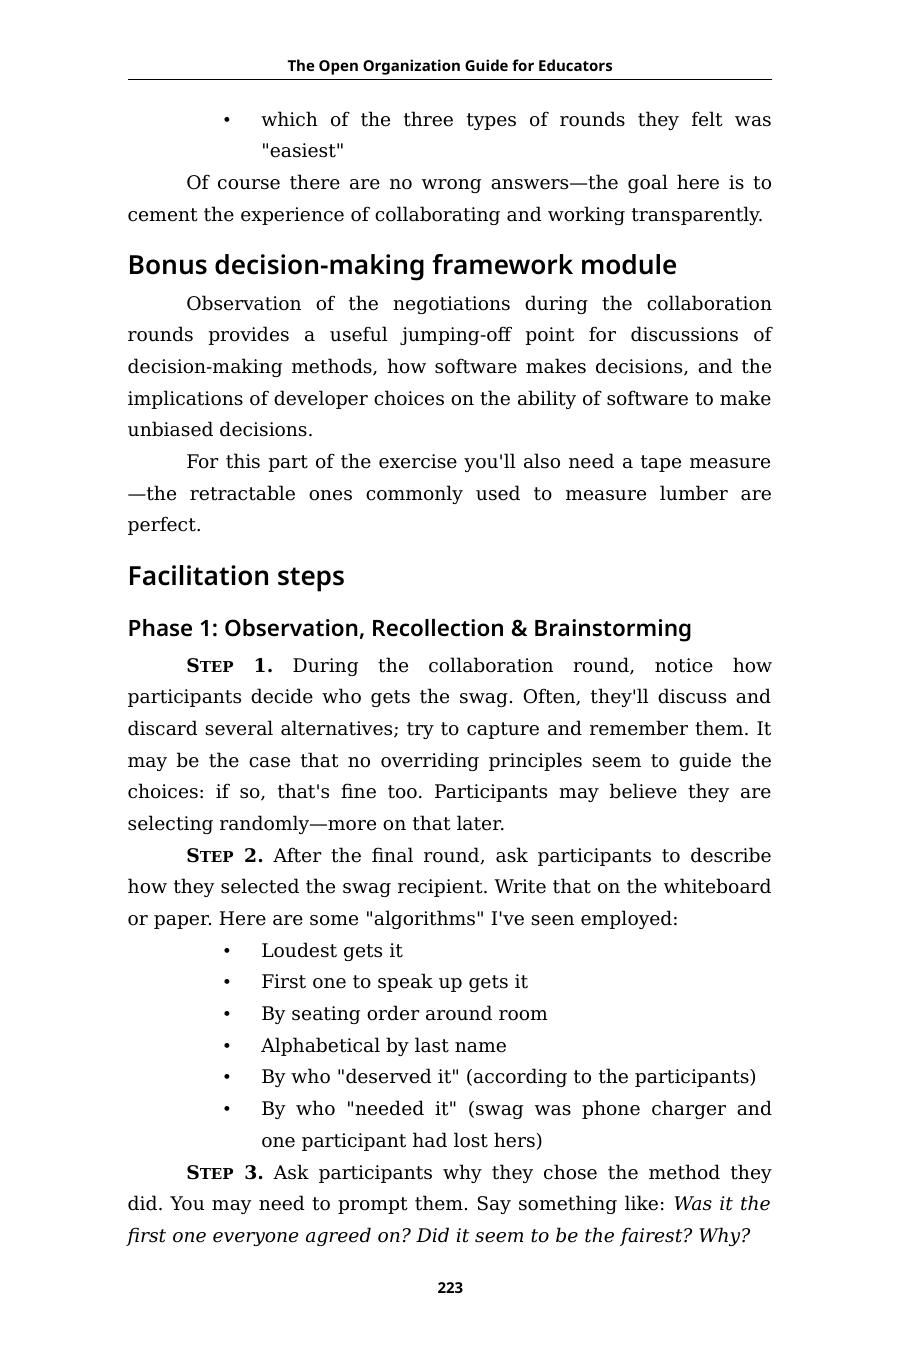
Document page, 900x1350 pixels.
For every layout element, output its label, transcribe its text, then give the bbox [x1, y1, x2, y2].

subtitle Phase 1: Observation, Recollection & Brainstorming [127, 616, 772, 642]
subtitle Facilitation steps [127, 561, 772, 591]
text Observation of the negotiations during the collaboration rounds provides a useful jumping-off point for discussions of decision-making methods, how software makes decisions, and the implications of developer choices on the ability of software to make unbiased decisions. [127, 293, 772, 441]
list Loudest gets it [223, 940, 772, 962]
text For this part of the exercise you'll also need a tape measure—the retractable ones commonly used to measure lumber are perfect. [127, 451, 772, 536]
list By seating order around room [223, 1003, 772, 1025]
subtitle Bonus decision-making framework module [127, 250, 772, 280]
list which of the three types of rounds they felt was "easiest" [223, 109, 772, 162]
list By who "needed it" (swag was phone charger and one participant had lost hers) [223, 1098, 772, 1152]
text Step 2. After the final round, ask participants to describe how they selected the swag recipient. Write that on the whiteboard or paper. Here are some "algorithms" I've seen employed: [127, 845, 772, 930]
list First one to speak up gets it [223, 972, 772, 993]
list Alphabetical by last name [223, 1035, 772, 1057]
text Step 1. During the collaboration round, notice how participants decide who gets the swag. Often, they'll discuss and discard several alternatives; try to capture and remember them. It may be the case that no overriding principles seem to guide the choices: if so, that's fine too. Participants may believe they are selecting randomly—more on that later. [127, 654, 772, 835]
text Of course there are no wrong answers—the goal here is to cement the experience of collaborating and working transparently. [127, 172, 772, 226]
text Step 3. Ask participants why they chose the method they did. You may need to prompt them. Say something like: Was it the first one everyone agreed on? Did it seem to be the fairest? Why? [127, 1162, 772, 1247]
list By who "deserved it" (according to the participants) [223, 1067, 772, 1088]
